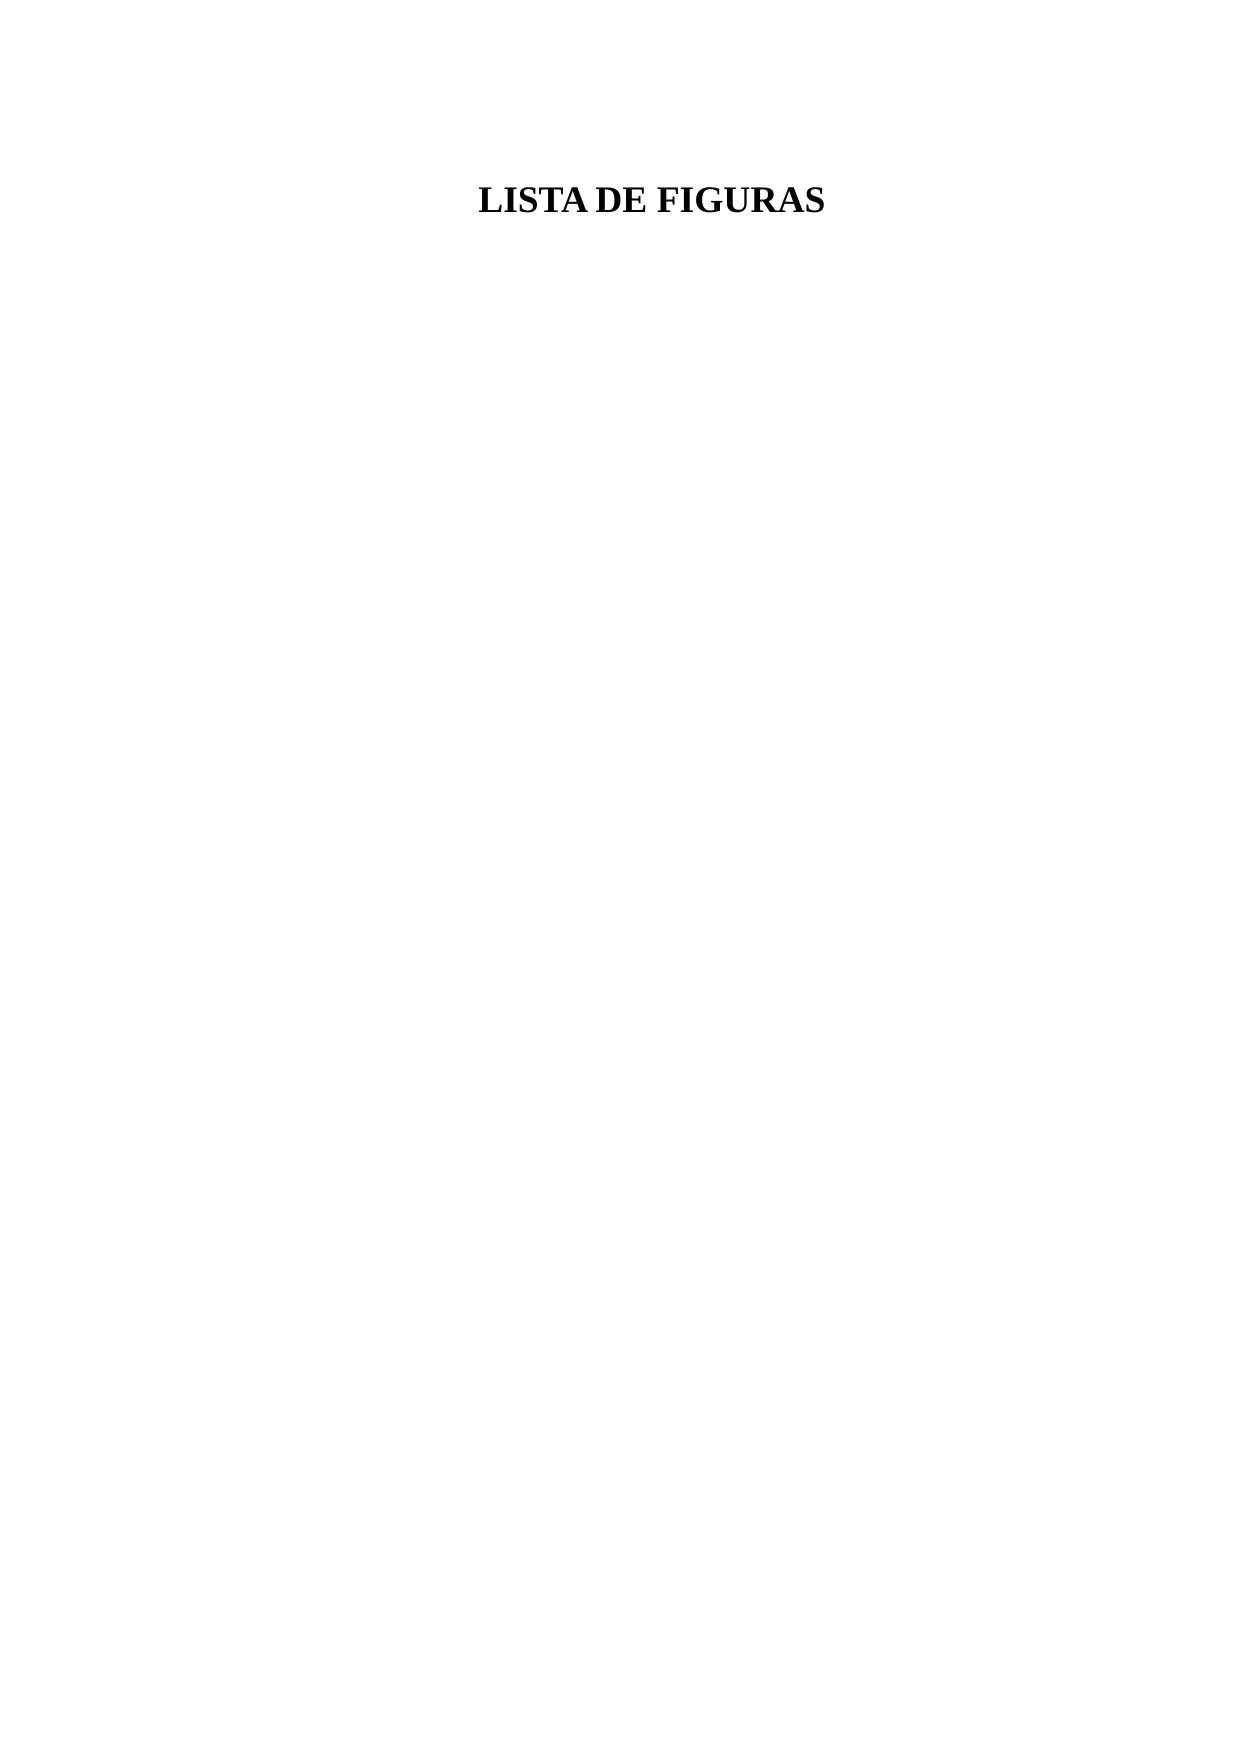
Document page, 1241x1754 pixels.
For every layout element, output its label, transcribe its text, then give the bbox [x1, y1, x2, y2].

text Lista de Figuras [177, 177, 1126, 220]
